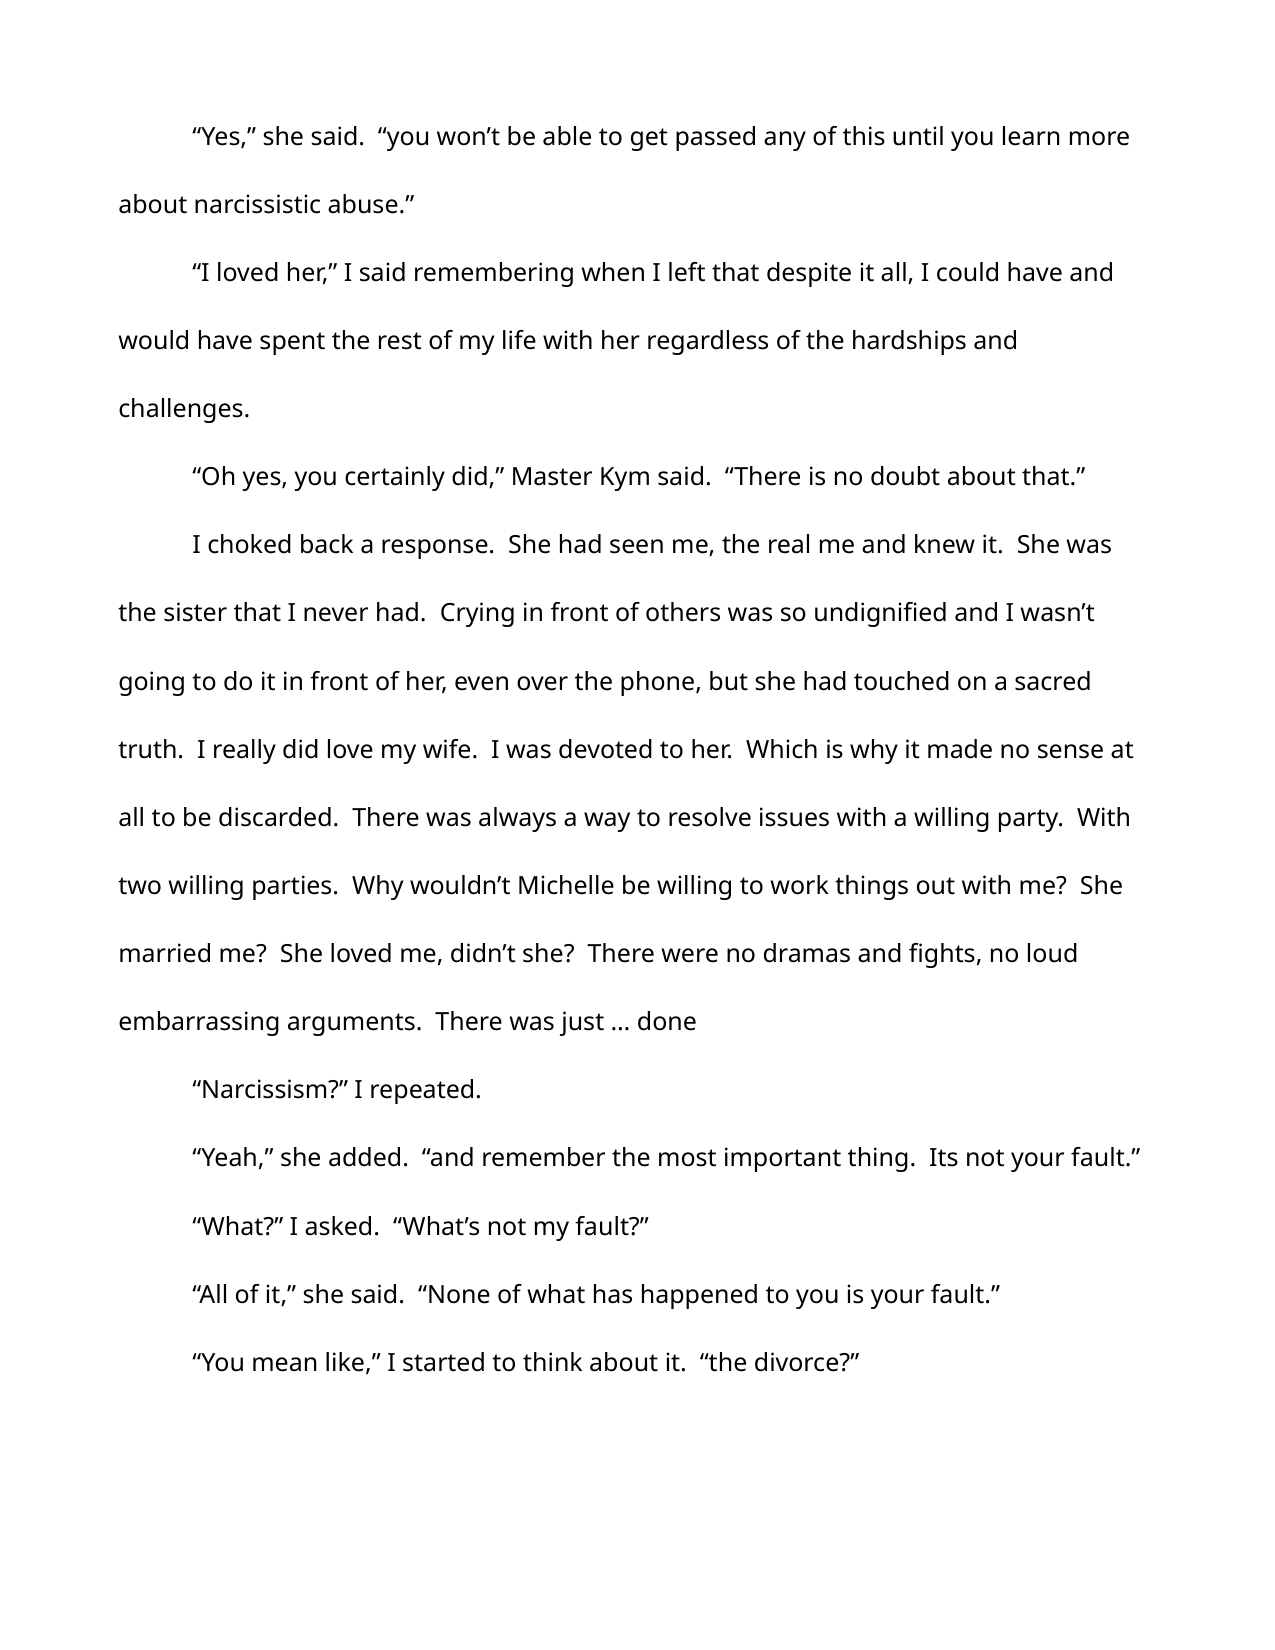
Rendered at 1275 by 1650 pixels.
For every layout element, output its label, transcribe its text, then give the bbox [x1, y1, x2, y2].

text “Yeah,” she added. “and remember the most important thing. Its not your fault.” [118, 1140, 1157, 1174]
text “You mean like,” I started to think about it. “the divorce?” [118, 1344, 1157, 1378]
text “What?” I asked. “What’s not my fault?” [118, 1208, 1157, 1242]
text “Yes,” she said. “you won’t be able to get passed any of this until you learn more about narcissistic abuse.” [118, 118, 1157, 220]
text “Oh yes, you certainly did,” Master Kym said. “There is no doubt about that.” [118, 459, 1157, 493]
text “Narcissism?” I repeated. [118, 1072, 1157, 1106]
text I choked back a response. She had seen me, the real me and knew it. She was the sister that I never had. Crying in front of others was so undignified and I wasn’t going to do it in front of her, even over the phone, but she had touched on a sacred truth. I really did love my wife. I was devoted to her. Which is why it made no sense at all to be discarded. There was always a way to resolve issues with a willing party. With two willing parties. Why wouldn’t Michelle be willing to work things out with me? She married me? She loved me, didn’t she? There were no dramas and fights, no loud embarrassing arguments. There was just … done [118, 527, 1157, 1038]
text “All of it,” she said. “None of what has happened to you is your fault.” [118, 1276, 1157, 1310]
text “I loved her,” I said remembering when I left that despite it all, I could have and would have spent the rest of my life with her regardless of the hardships and challenges. [118, 254, 1157, 425]
